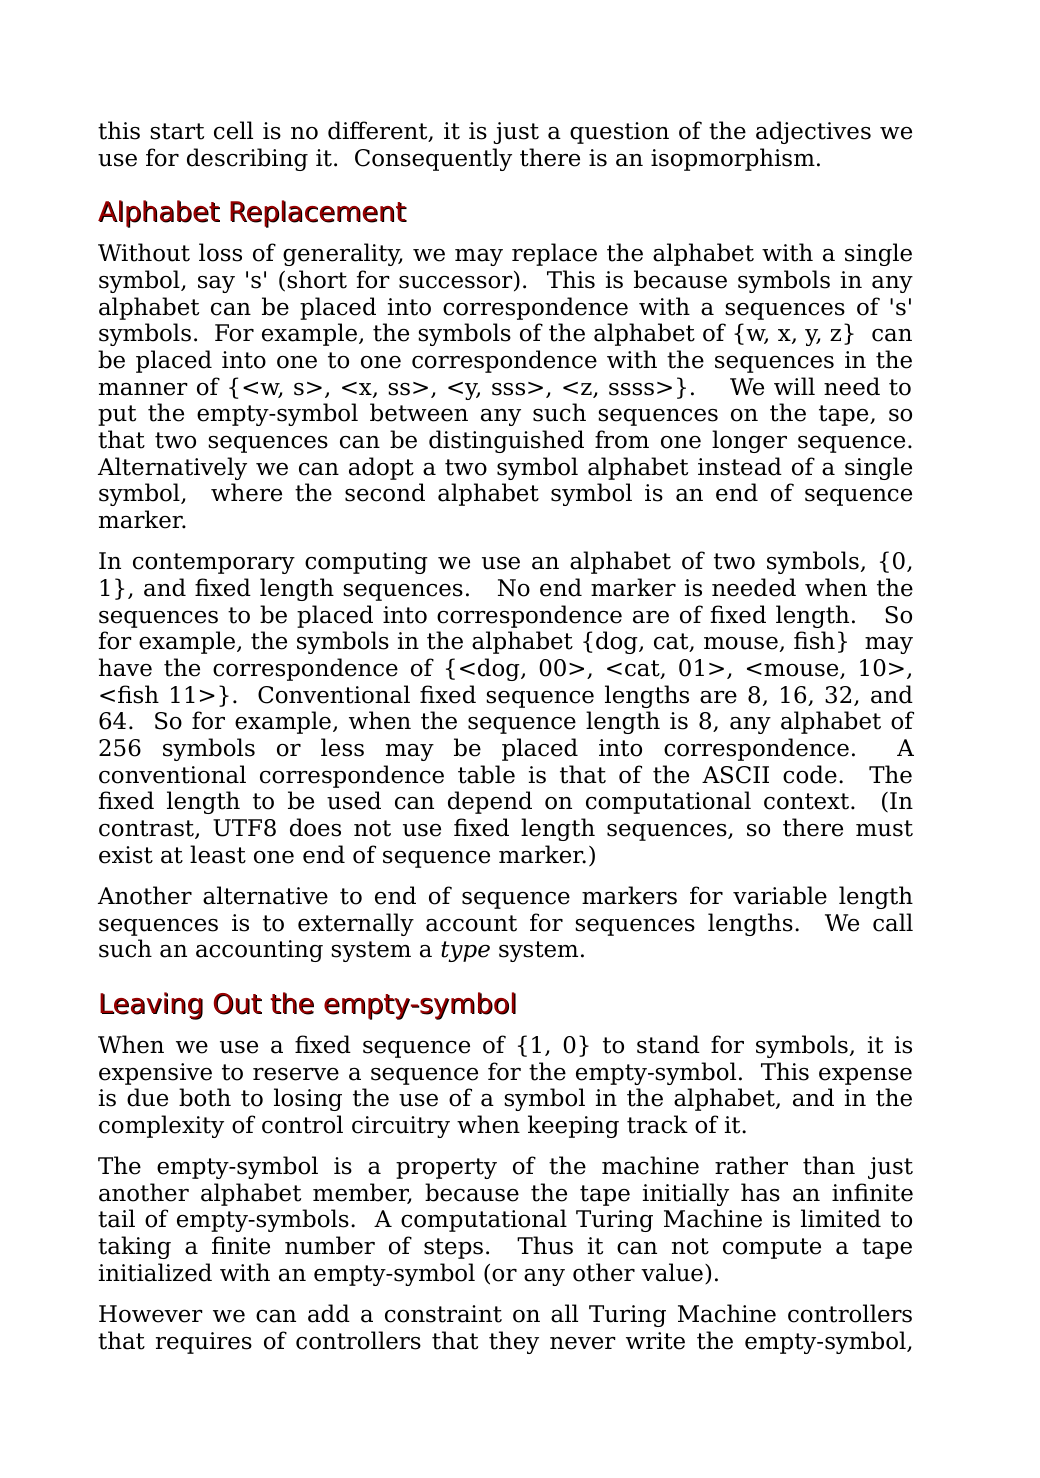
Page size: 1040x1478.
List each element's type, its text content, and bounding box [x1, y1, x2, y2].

subtitle Alphabet Replacement [98, 196, 914, 228]
subtitle Leaving Out the empty-symbol [98, 988, 914, 1019]
text this start cell is no different, it is just a question of the adjectives we use for describing it. Consequently there is an isopmorphism. [98, 118, 914, 171]
text When we use a fixed sequence of {1, 0} to stand for symbols, it is expensive to reserve a sequence for the empty-symbol. This expense is due both to losing the use of a symbol in the alphabet, and in the complexity of control circuitry when keeping track of it. [98, 1032, 914, 1139]
text Without loss of generality, we may replace the alphabet with a single symbol, say 's' (short for successor). This is because symbols in any alphabet can be placed into correspondence with a sequences of 's' symbols. For example, the symbols of the alphabet of {w, x, y, z} can be placed into one to one correspondence with the sequences in the manner of {<w, s>, <x, ss>, <y, sss>, <z, ssss>}. We will need to put the empty-symbol between any such sequences on the tape, so that two sequences can be distinguished from one longer sequence. Alternatively we can adopt a two symbol alphabet instead of a single symbol, where the second alphabet symbol is an end of sequence marker. [98, 241, 914, 534]
text The empty-symbol is a property of the machine rather than just another alphabet member, because the tape initially has an infinite tail of empty-symbols. A computational Turing Machine is limited to taking a finite number of steps. Thus it can not compute a tape initialized with an empty-symbol (or any other value). [98, 1153, 914, 1287]
text However we can add a constraint on all Turing Machine controllers that requires of controllers that they never write the empty-symbol, [98, 1301, 914, 1354]
text Another alternative to end of sequence markers for variable length sequences is to externally account for sequences lengths. We call such an accounting system a type system. [98, 883, 914, 963]
text In contemporary computing we use an alphabet of two symbols, {0, 1}, and fixed length sequences. No end marker is needed when the sequences to be placed into correspondence are of fixed length. So for example, the symbols in the alphabet {dog, cat, mouse, fish} may have the correspondence of {<dog, 00>, <cat, 01>, <mouse, 10>, <fish 11>}. Conventional fixed sequence lengths are 8, 16, 32, and 64. So for example, when the sequence length is 8, any alphabet of 256 symbols or less may be placed into correspondence. A conventional correspondence table is that of the ASCII code. The fixed length to be used can depend on computational context. (In contrast, UTF8 does not use fixed length sequences, so there must exist at least one end of sequence marker.) [98, 548, 914, 868]
